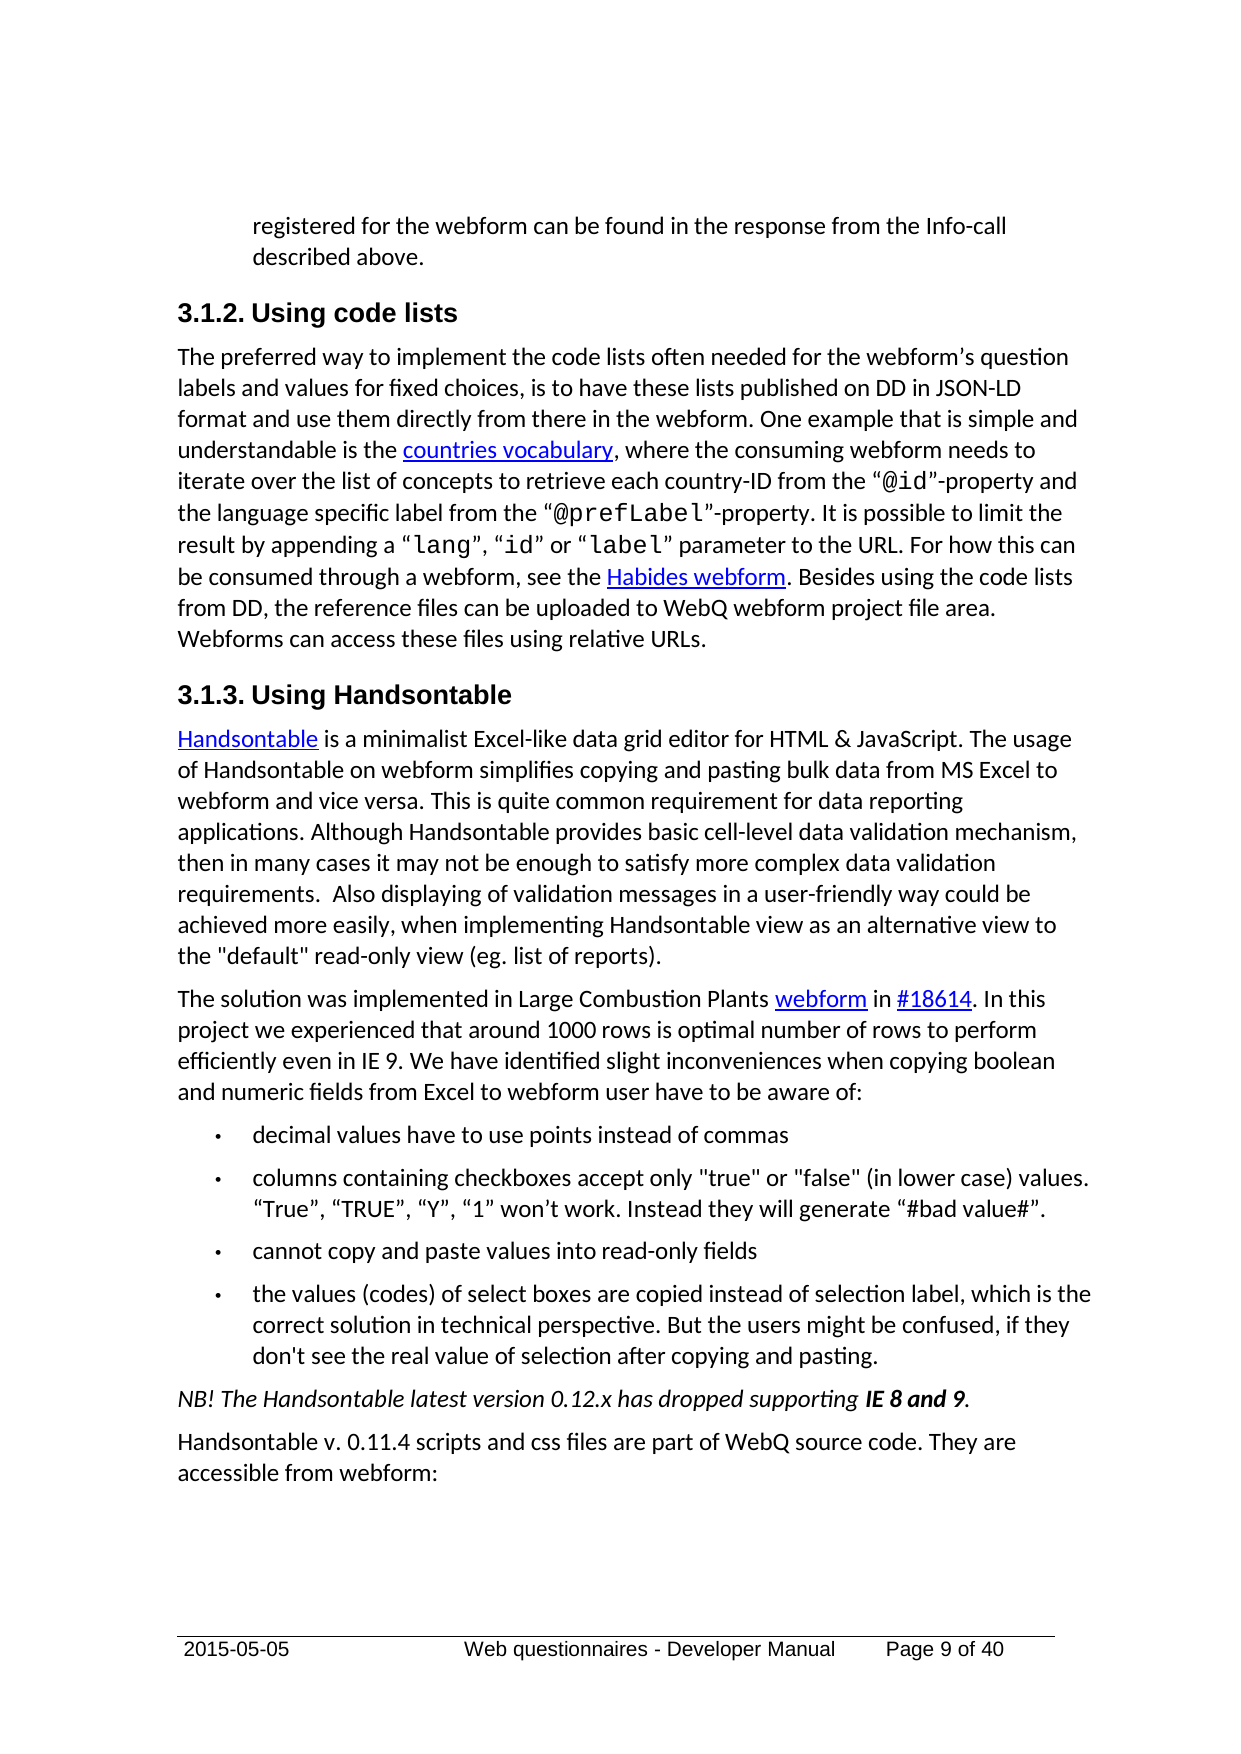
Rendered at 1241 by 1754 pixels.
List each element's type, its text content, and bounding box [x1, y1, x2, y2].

text The solution was implemented in Large Combustion Plants webform in #18614. In this project we experienced that around 1000 rows is optimal number of rows to perform efficiently even in IE 9. We have identified slight inconveniences when copying boolean and numeric fields from Excel to webform user have to be aware of: [177, 983, 1092, 1107]
list columns containing checkboxes accept only "true" or "false" (in lower case) values. “True”, “TRUE”, “Y”, “1” won’t work. Instead they will generate “#bad value#”. [215, 1161, 1092, 1223]
list cannot copy and paste values into read-only fields [215, 1235, 1092, 1266]
text The preferred way to implement the code lists often needed for the webform’s question labels and values for fixed choices, is to have these lists published on DD in JSON-LD format and use them directly from there in the webform. One example that is simple and understandable is the countries vocabulary, where the consuming webform needs to iterate over the list of concepts to retrieve each country-ID from the “@id”-property and the language specific label from the “@prefLabel”-property. It is possible to limit the result by appending a “lang”, “id” or “label” parameter to the URL. For how this can be consumed through a webform, see the Habides webform. Besides using the code lists from DD, the reference files can be uploaded to WebQ webform project file area. Webforms can access these files using relative URLs. [177, 341, 1092, 654]
list registered for the webform can be found in the response from the Info-call described above. [215, 210, 1092, 272]
text NB! The Handsontable latest version 0.12.x has dropped supporting IE 8 and 9. [177, 1383, 1092, 1414]
list the values (codes) of select boxes are copied instead of selection label, which is the correct solution in technical perspective. But the users might be confused, if they don't see the real value of selection after copying and pasting. [215, 1278, 1092, 1371]
subtitle Using Handsontable [177, 679, 1092, 710]
list decimal values have to use points instead of commas [215, 1119, 1092, 1150]
subtitle Using code lists [177, 297, 1092, 328]
text Handsontable is a minimalist Excel-like data grid editor for HTML & JavaScript. The usage of Handsontable on webform simplifies copying and pasting bulk data from MS Excel to webform and vice versa. This is quite common requirement for data reporting applications. Although Handsontable provides basic cell-level data validation mechanism, then in many cases it may not be enough to satisfy more complex data validation requirements. Also displaying of validation messages in a user-friendly way could be achieved more easily, when implementing Handsontable view as an alternative view to the "default" read-only view (eg. list of reports). [177, 723, 1092, 971]
text Handsontable v. 0.11.4 scripts and css files are part of WebQ source code. They are accessible from webform: [177, 1426, 1092, 1488]
